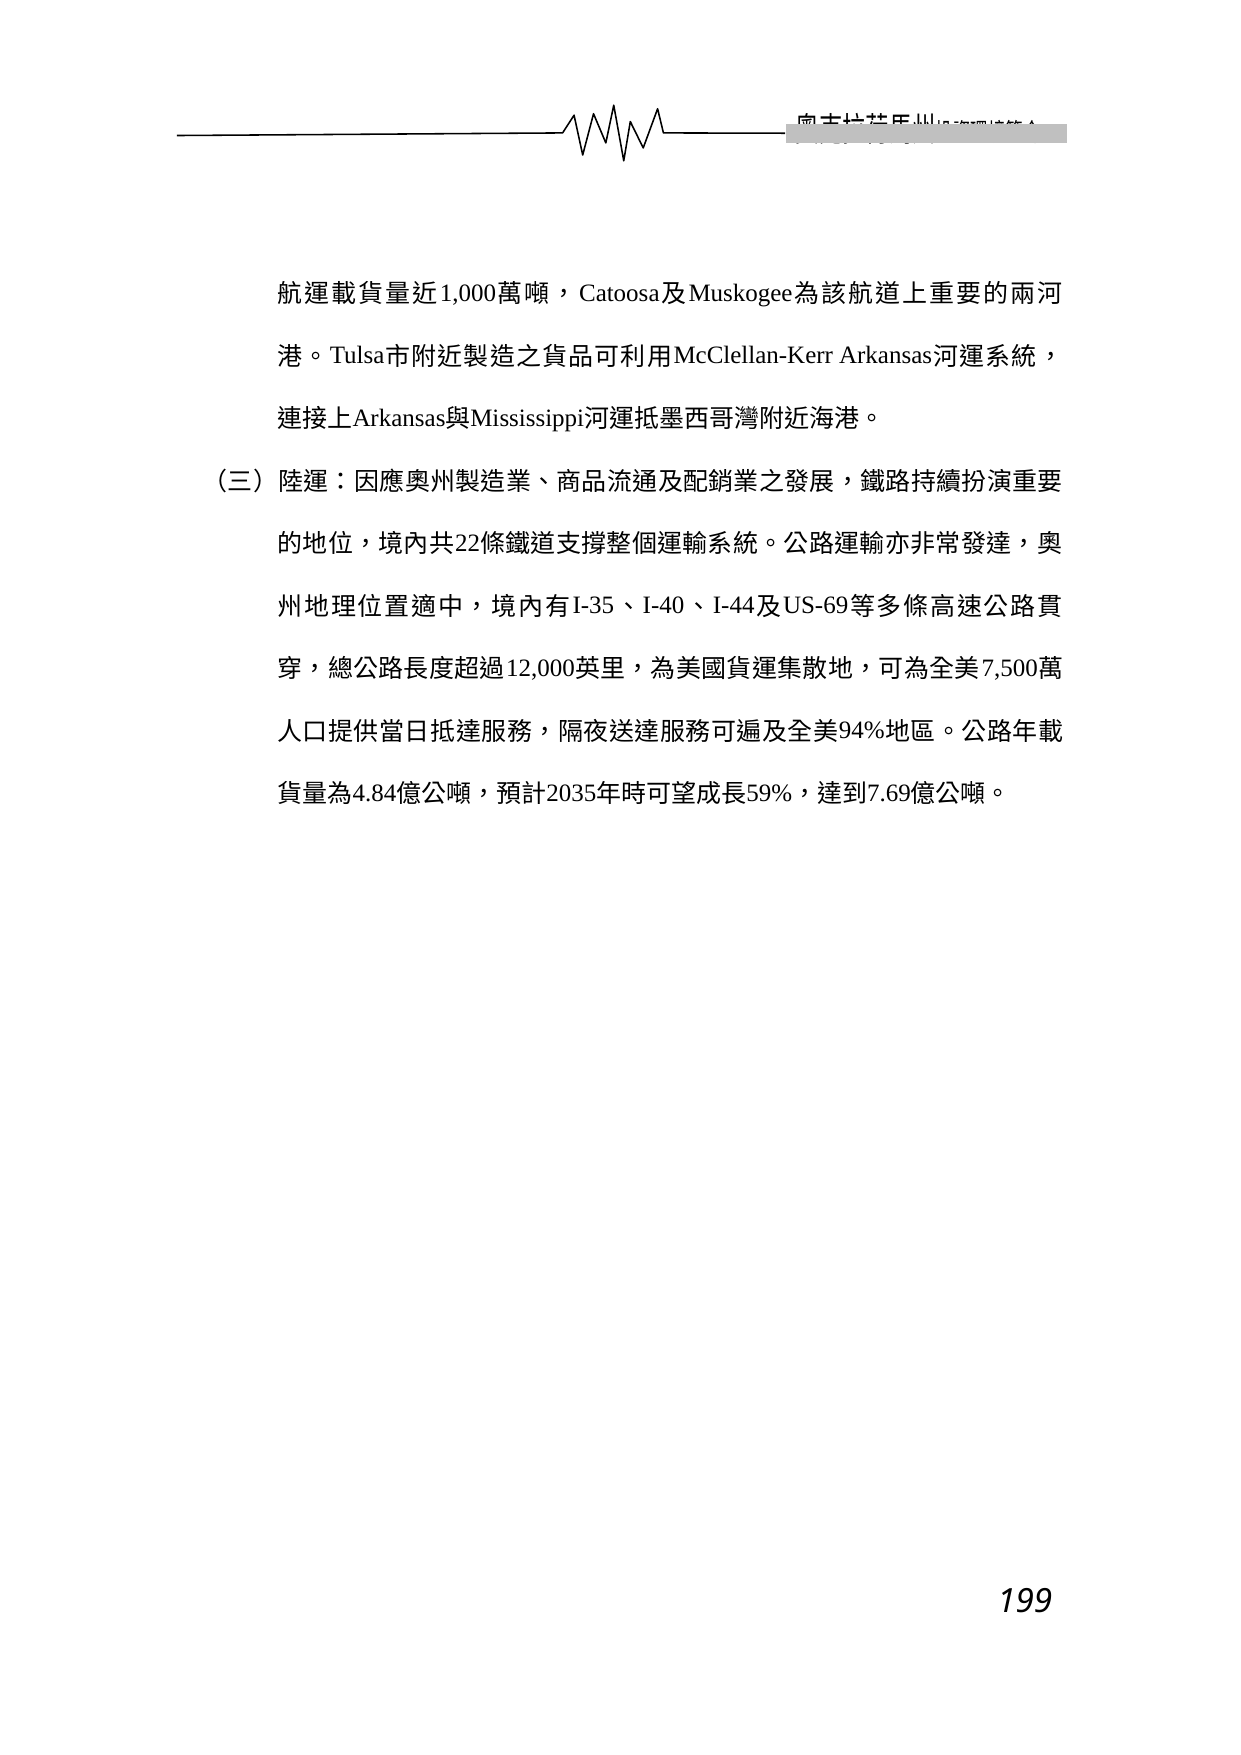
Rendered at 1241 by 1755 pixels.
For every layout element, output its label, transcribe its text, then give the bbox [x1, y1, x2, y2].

text 航運載貨量近1,000萬噸，Catoosa及Muskogee為該航道上重要的兩河港。Tulsa市附近製造之貨品可利用McClellan-Kerr Arkansas河運系統，連接上Arkansas與Mississippi河運抵墨西哥灣附近海港。 [202, 250, 1063, 438]
text （三）陸運：因應奧州製造業、商品流通及配銷業之發展，鐵路持續扮演重要的地位，境內共22條鐵道支撐整個運輸系統。公路運輸亦非常發達，奧州地理位置適中，境內有I-35、I-40、I-44及US-69等多條高速公路貫穿，總公路長度超過12,000英里，為美國貨運集散地，可為全美7,500萬人口提供當日抵達服務，隔夜送達服務可遍及全美94%地區。公路年載貨量為4.84億公噸，預計2035年時可望成長59%，達到7.69億公噸。 [202, 438, 1063, 813]
